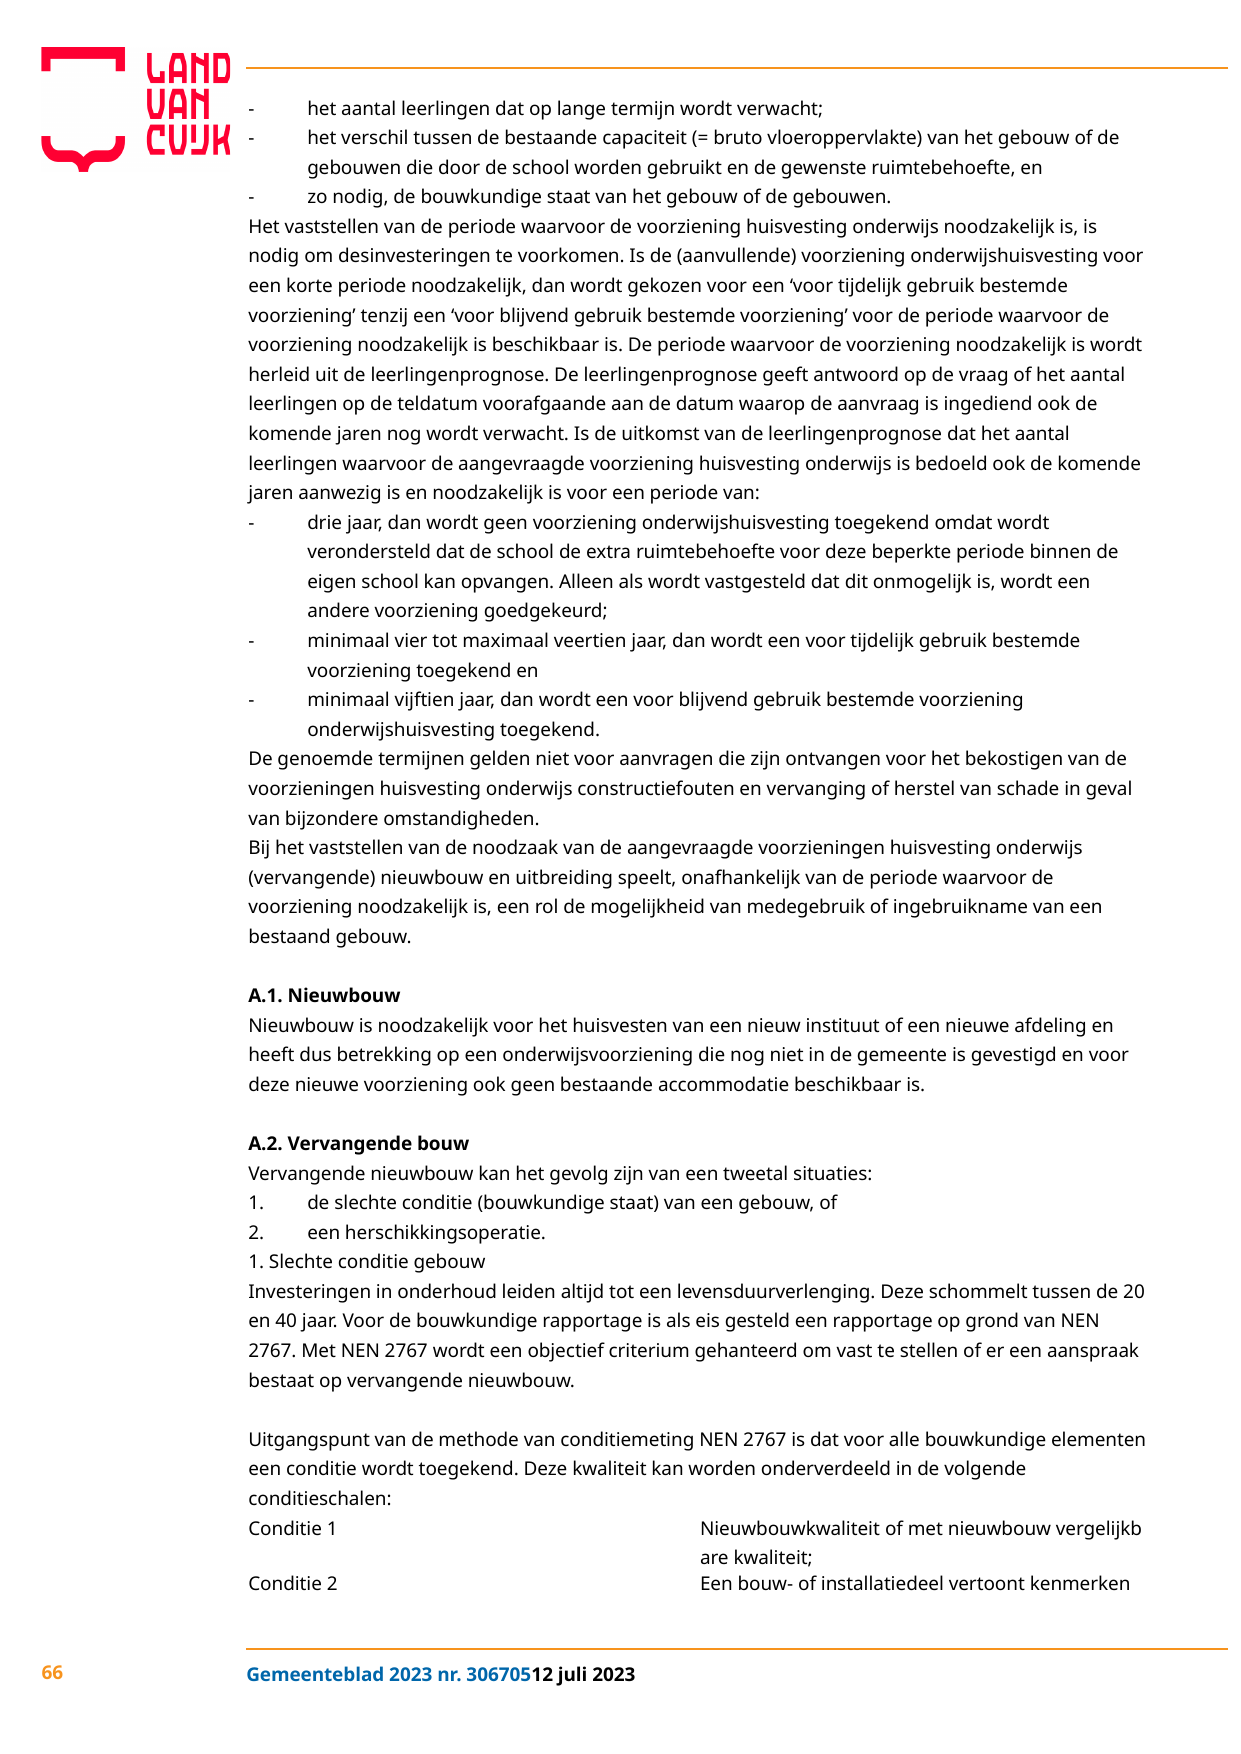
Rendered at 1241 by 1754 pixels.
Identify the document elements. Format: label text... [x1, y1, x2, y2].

list zo nodig, de bouwkundige staat van het gebouw of de gebouwen. [248, 183, 1152, 209]
table_cell Een bouw- of installatiedeel vertoont kenmerken [700, 1570, 1152, 1596]
text Het vaststellen van de periode waarvoor de voorziening huisvesting onderwijs noodzakelijk is, is nodig om desinvesteringen te voorkomen. Is de (aanvullende) voorziening onderwijshuisvesting voor een korte periode noodzakelijk, dan wordt gekozen voor een ‘voor tijdelijk gebruik bestemde voorziening’ tenzij een ‘voor blijvend gebruik bestemde voorziening’ voor de periode waarvoor de voorziening noodzakelijk is beschikbaar is. De periode waarvoor de voorziening noodzakelijk is wordt herleid uit de leerlingenprognose. De leerlingenprognose geeft antwoord op de vraag of het aantal leerlingen op de teldatum voorafgaande aan de datum waarop de aanvraag is ingediend ook de komende jaren nog wordt verwacht. Is de uitkomst van de leerlingenprognose dat het aantal leerlingen waarvoor de aangevraagde voorziening huisvesting onderwijs is bedoeld ook de komende jaren aanwezig is en noodzakelijk is voor een periode van: [248, 213, 1152, 505]
table_header Nieuwbouwkwaliteit of met nieuwbouw vergelijkbare kwaliteit; [700, 1515, 1152, 1570]
text A.1. Nieuwbouw [248, 982, 1152, 1008]
text A.2. Vervangende bouw [248, 1130, 1152, 1156]
list de slechte conditie (bouwkundige staat) van een gebouw, of [248, 1189, 1152, 1215]
table_cell Conditie 2 [248, 1570, 700, 1596]
list drie jaar, dan wordt geen voorziening onderwijshuisvesting toegekend omdat wordt verondersteld dat de school de extra ruimtebehoefte voor deze beperkte periode binnen de eigen school kan opvangen. Alleen als wordt vastgesteld dat dit onmogelijk is, wordt een andere voorziening goedgekeurd; [248, 509, 1152, 623]
text Investeringen in onderhoud leiden altijd tot een levensduurverlenging. Deze schommelt tussen de 20 en 40 jaar. Voor de bouwkundige rapportage is als eis gesteld een rapportage op grond van NEN 2767. Met NEN 2767 wordt een objectief criterium gehanteerd om vast te stellen of er een aanspraak bestaat op vervangende nieuwbouw. [248, 1278, 1152, 1393]
list een herschikkingsoperatie. [248, 1219, 1152, 1245]
list het aantal leerlingen dat op lange termijn wordt verwacht; [248, 95, 1152, 121]
list minimaal vijftien jaar, dan wordt een voor blijvend gebruik bestemde voorziening onderwijshuisvesting toegekend. [248, 686, 1152, 742]
text Bij het vaststellen van de noodzaak van de aangevraagde voorzieningen huisvesting onderwijs (vervangende) nieuwbouw en uitbreiding speelt, onafhankelijk van de periode waarvoor de voorziening noodzakelijk is, een rol de mogelijkheid van medegebruik of ingebruikname van een bestaand gebouw. [248, 834, 1152, 949]
text Vervangende nieuwbouw kan het gevolg zijn van een tweetal situaties: [248, 1160, 1152, 1186]
table_header Conditie 1 [248, 1515, 700, 1570]
text Uitgangspunt van de methode van conditiemeting NEN 2767 is dat voor alle bouwkundige elementen een conditie wordt toegekend. Deze kwaliteit kan worden onderverdeeld in de volgende conditieschalen: [248, 1426, 1152, 1511]
list minimaal vier tot maximaal veertien jaar, dan wordt een voor tijdelijk gebruik bestemde voorziening toegekend en [248, 627, 1152, 683]
list het verschil tussen de bestaande capaciteit (= bruto vloeroppervlakte) van het gebouw of de gebouwen die door de school worden gebruikt en de gewenste ruimtebehoefte, en [248, 124, 1152, 180]
text De genoemde termijnen gelden niet voor aanvragen die zijn ontvangen voor het bekostigen van de voorzieningen huisvesting onderwijs constructiefouten en vervanging of herstel van schade in geval van bijzondere omstandigheden. [248, 746, 1152, 831]
text 1. Slechte conditie gebouw [248, 1248, 1152, 1274]
text Nieuwbouw is noodzakelijk voor het huisvesten van een nieuw instituut of een nieuwe afdeling en heeft dus betrekking op een onderwijsvoorziening die nog niet in de gemeente is gevestigd en voor deze nieuwe voorziening ook geen bestaande accommodatie beschikbaar is. [248, 1012, 1152, 1097]
picture [41, 47, 231, 172]
